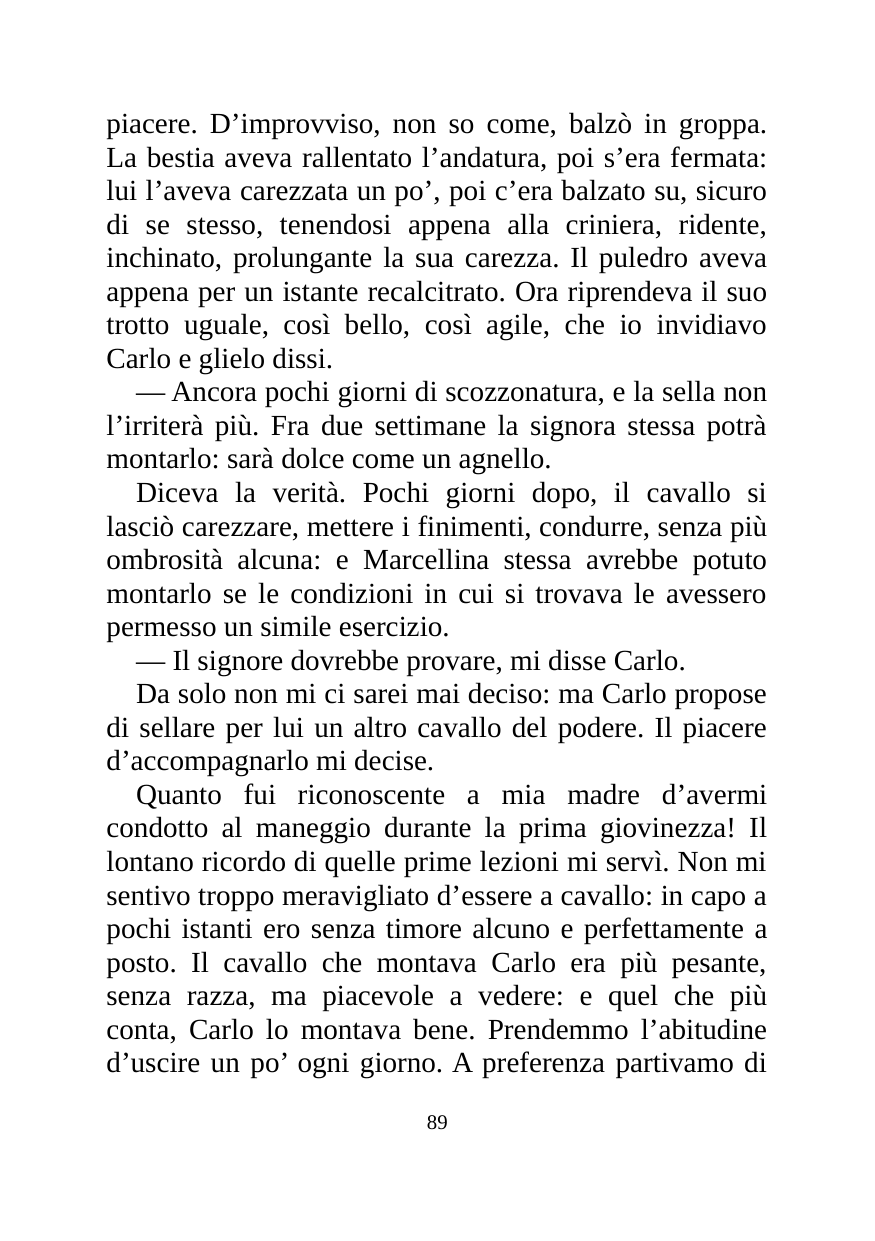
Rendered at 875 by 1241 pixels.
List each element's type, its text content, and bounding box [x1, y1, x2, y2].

text — Il signore dovrebbe provare, mi disse Carlo. [106, 643, 768, 676]
text — Ancora pochi giorni di scozzonatura, e la sella non l’irriterà più. Fra due settimane la signora stessa potrà montarlo: sarà dolce come un agnello. [106, 374, 768, 475]
text Da solo non mi ci sarei mai deciso: ma Carlo propose di sellare per lui un altro cavallo del podere. Il piacere d’accompagnarlo mi decise. [106, 676, 768, 777]
text Quanto fui riconoscente a mia madre d’avermi condotto al maneggio durante la prima giovinezza! Il lontano ricordo di quelle prime lezioni mi servì. Non mi sentivo troppo meravigliato d’essere a cavallo: in capo a pochi istanti ero senza timore alcuno e perfettamente a posto. Il cavallo che montava Carlo era più pesante, senza razza, ma piacevole a vedere: e quel che più conta, Carlo lo montava bene. Prendemmo l’abitudine d’uscire un po’ ogni giorno. A preferenza partivamo di [106, 777, 768, 1079]
text Diceva la verità. Pochi giorni dopo, il cavallo si lasciò carezzare, mettere i finimenti, condurre, senza più ombrosità alcuna: e Marcellina stessa avrebbe potuto montarlo se le condizioni in cui si trovava le avessero permesso un simile esercizio. [106, 475, 768, 643]
text piacere. D’improvviso, non so come, balzò in groppa. La bestia aveva rallentato l’andatura, poi s’era fermata: lui l’aveva carezzata un po’, poi c’era balzato su, sicuro di se stesso, tenendosi appena alla criniera, ridente, inchinato, prolungante la sua carezza. Il puledro aveva appena per un istante recalcitrato. Ora riprendeva il suo trotto uguale, così bello, così agile, che io invidiavo Carlo e glielo dissi. [106, 106, 768, 374]
